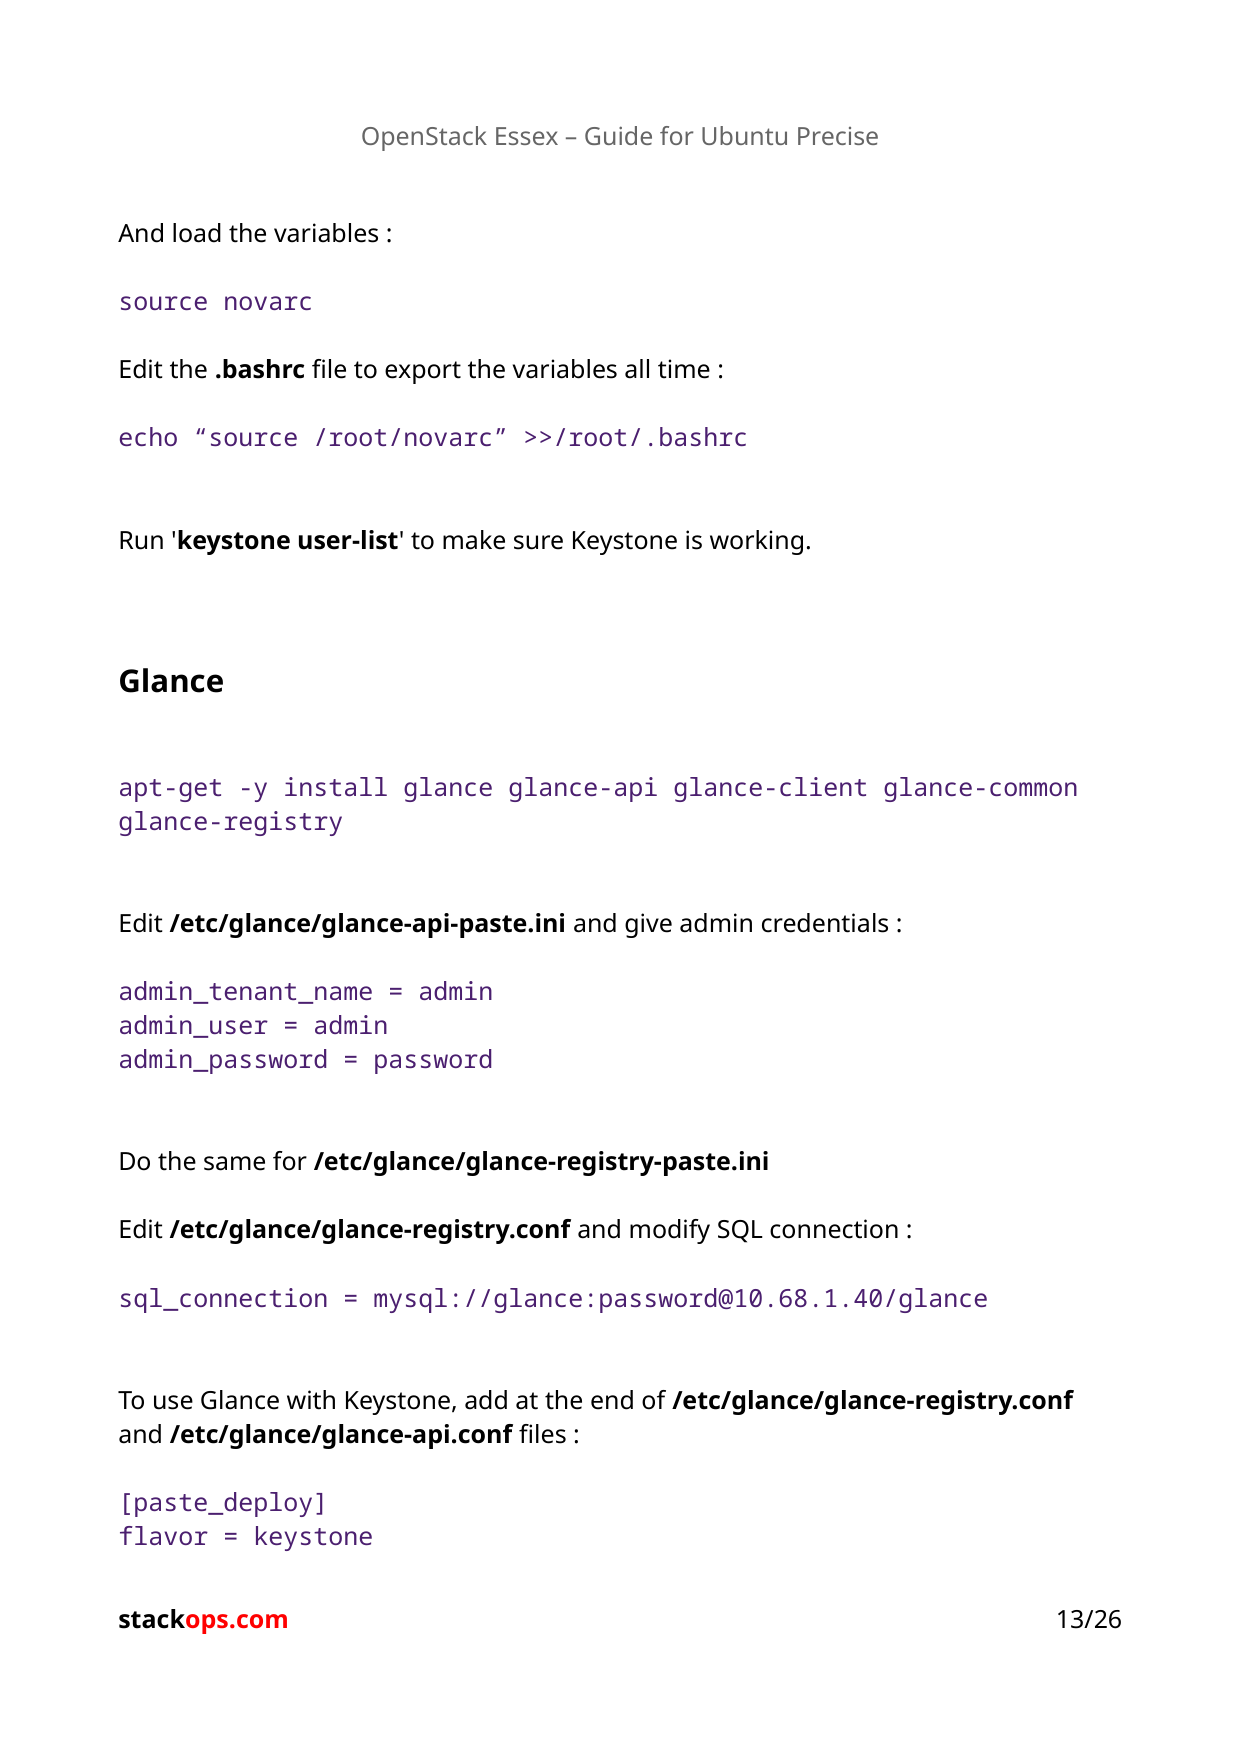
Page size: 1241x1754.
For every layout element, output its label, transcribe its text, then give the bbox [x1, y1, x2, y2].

text admin_user = admin [118, 1008, 1122, 1042]
text source novarc [118, 284, 1122, 318]
text echo “source /root/novarc” >>/root/.bashrc [118, 420, 1122, 454]
text admin_password = password [118, 1042, 1122, 1076]
text Run 'keystone user-list' to make sure Keystone is working. [118, 522, 1122, 556]
text Edit /etc/glance/glance-registry.conf and modify SQL connection : [118, 1212, 1122, 1246]
text And load the variables : [118, 216, 1122, 250]
text Edit the .bashrc file to export the variables all time : [118, 352, 1122, 386]
text admin_tenant_name = admin [118, 974, 1122, 1008]
text To use Glance with Keystone, add at the end of /etc/glance/glance-registry.conf and /etc/glance/glance-api.conf files : [118, 1382, 1122, 1451]
text Do the same for /etc/glance/glance-registry-paste.ini [118, 1144, 1122, 1178]
text [paste_deploy] [118, 1484, 1122, 1519]
text flavor = keystone [118, 1519, 1122, 1553]
text Glance [118, 658, 1122, 701]
text Edit /etc/glance/glance-api-paste.ini and give admin credentials : [118, 906, 1122, 939]
text apt-get -y install glance glance-api glance-client glance-common glance-registry [118, 769, 1122, 837]
text sql_connection = mysql://glance:password@10.68.1.40/glance [118, 1280, 1122, 1314]
